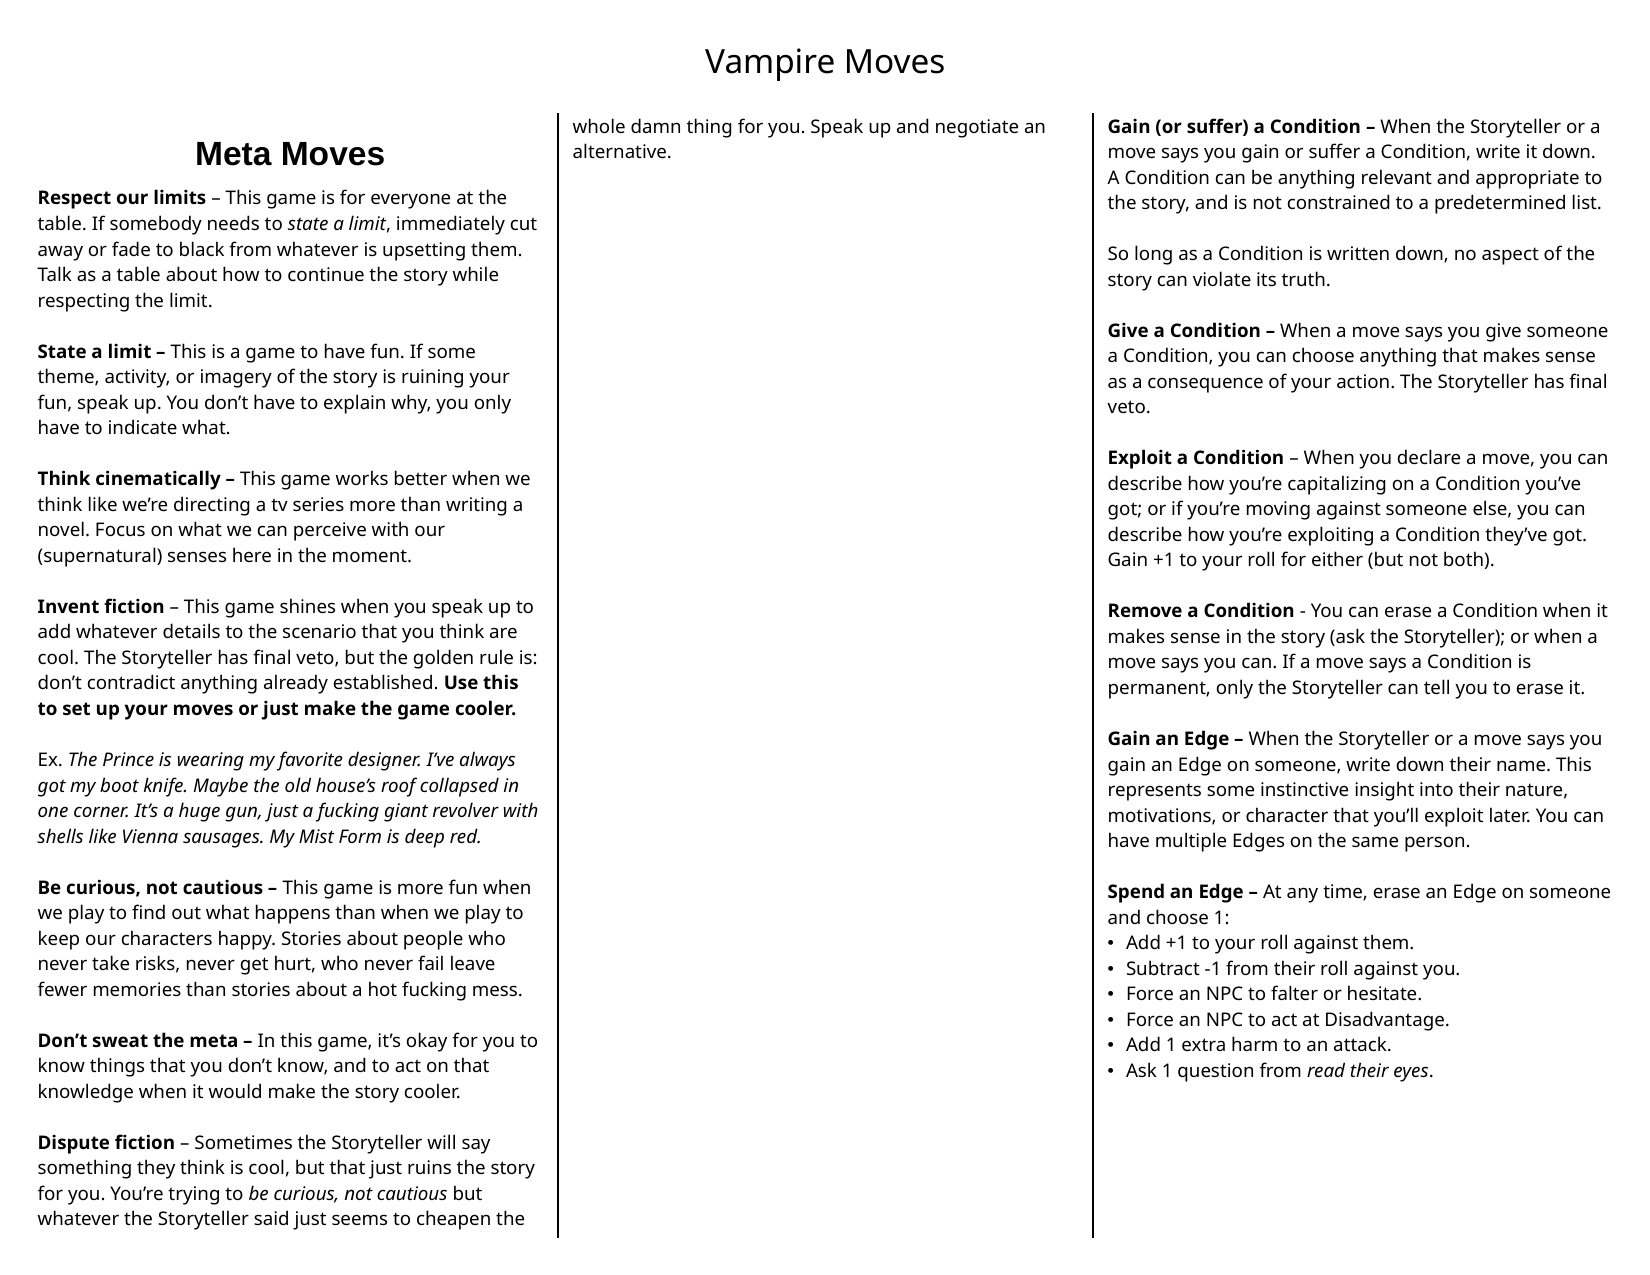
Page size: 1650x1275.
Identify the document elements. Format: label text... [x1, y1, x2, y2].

subtitle State a limit – This is a game to have fun. If some theme, activity, or imagery of the story is ruining your fun, speak up. You don’t have to explain why, you only have to indicate what. [37, 338, 542, 440]
list Force an NPC to act at Disadvantage. [1107, 1006, 1612, 1032]
subtitle Invent fiction – This game shines when you speak up to add whatever details to the scenario that you think are cool. The Storyteller has final veto, but the golden rule is: don’t contradict anything already established. Use this to set up your moves or just make the game cooler. [37, 593, 542, 721]
subtitle Ex. The Prince is wearing my favorite designer. I’ve always got my boot knife. Maybe the old house’s roof collapsed in one corner. It’s a huge gun, just a fucking giant revolver with shells like Vienna sausages. My Mist Form is deep red. [37, 746, 542, 848]
subtitle Don’t sweat the meta – In this game, it’s okay for you to know things that you don’t know, and to act on that knowledge when it would make the story cooler. [37, 1027, 542, 1104]
list Add 1 extra harm to an attack. [1107, 1032, 1612, 1057]
subtitle Respect our limits – This game is for everyone at the table. If somebody needs to state a limit, immediately cut away or fade to black from whatever is upsetting them. Talk as a table about how to continue the story while respecting the limit. [37, 185, 542, 312]
subtitle Dispute fiction – Sometimes the Storyteller will say something they think is cool, but that just ruins the story for you. You’re trying to be curious, not cautious but whatever the Storyteller said just seems to cheapen the [37, 1129, 542, 1231]
text So long as a Condition is written down, no aspect of the story can violate its truth. [1107, 241, 1612, 292]
subtitle Be curious, not cautious – This game is more fun when we play to find out what happens than when we play to keep our characters happy. Stories about people who never take risks, never get hurt, who never fail leave fewer memories than stories about a hot fucking mess. [37, 874, 542, 1002]
subtitle Think cinematically – This game works better when we think like we’re directing a tv series more than writing a novel. Focus on what we can perceive with our (supernatural) senses here in the moment. [37, 466, 542, 568]
text Remove a Condition - You can erase a Condition when it makes sense in the story (ask the Storyteller); or when a move says you can. If a move says a Condition is permanent, only the Storyteller can tell you to erase it. [1107, 598, 1612, 700]
list Force an NPC to falter or hesitate. [1107, 981, 1612, 1006]
text Give a Condition – When a move says you give someone a Condition, you can choose anything that makes sense as a consequence of your action. The Storyteller has final veto. [1107, 317, 1612, 419]
text Exploit a Condition – When you declare a move, you can describe how you’re capitalizing on a Condition you’ve got; or if you’re moving against someone else, you can describe how you’re exploiting a Condition they’ve got. Gain +1 to your roll for either (but not both). [1107, 445, 1612, 572]
list Subtract -1 from their roll against you. [1107, 955, 1612, 981]
list Add +1 to your roll against them. [1107, 929, 1612, 955]
text Spend an Edge – At any time, erase an Edge on someone and choose 1: [1107, 878, 1612, 929]
subtitle whole damn thing for you. Speak up and negotiate an alternative. [572, 113, 1077, 164]
text Gain (or suffer) a Condition – When the Storyteller or a move says you gain or suffer a Condition, write it down. A Condition can be anything relevant and appropriate to the story, and is not constrained to a predetermined list. [1107, 113, 1612, 215]
subtitle Meta Moves [37, 134, 542, 172]
subtitle Ask 1 question from read their eyes. [1107, 1057, 1612, 1083]
text Gain an Edge – When the Storyteller or a move says you gain an Edge on someone, write down their name. This represents some instinctive insight into their nature, motivations, or character that you’ll exploit later. You can have multiple Edges on the same person. [1107, 725, 1612, 853]
